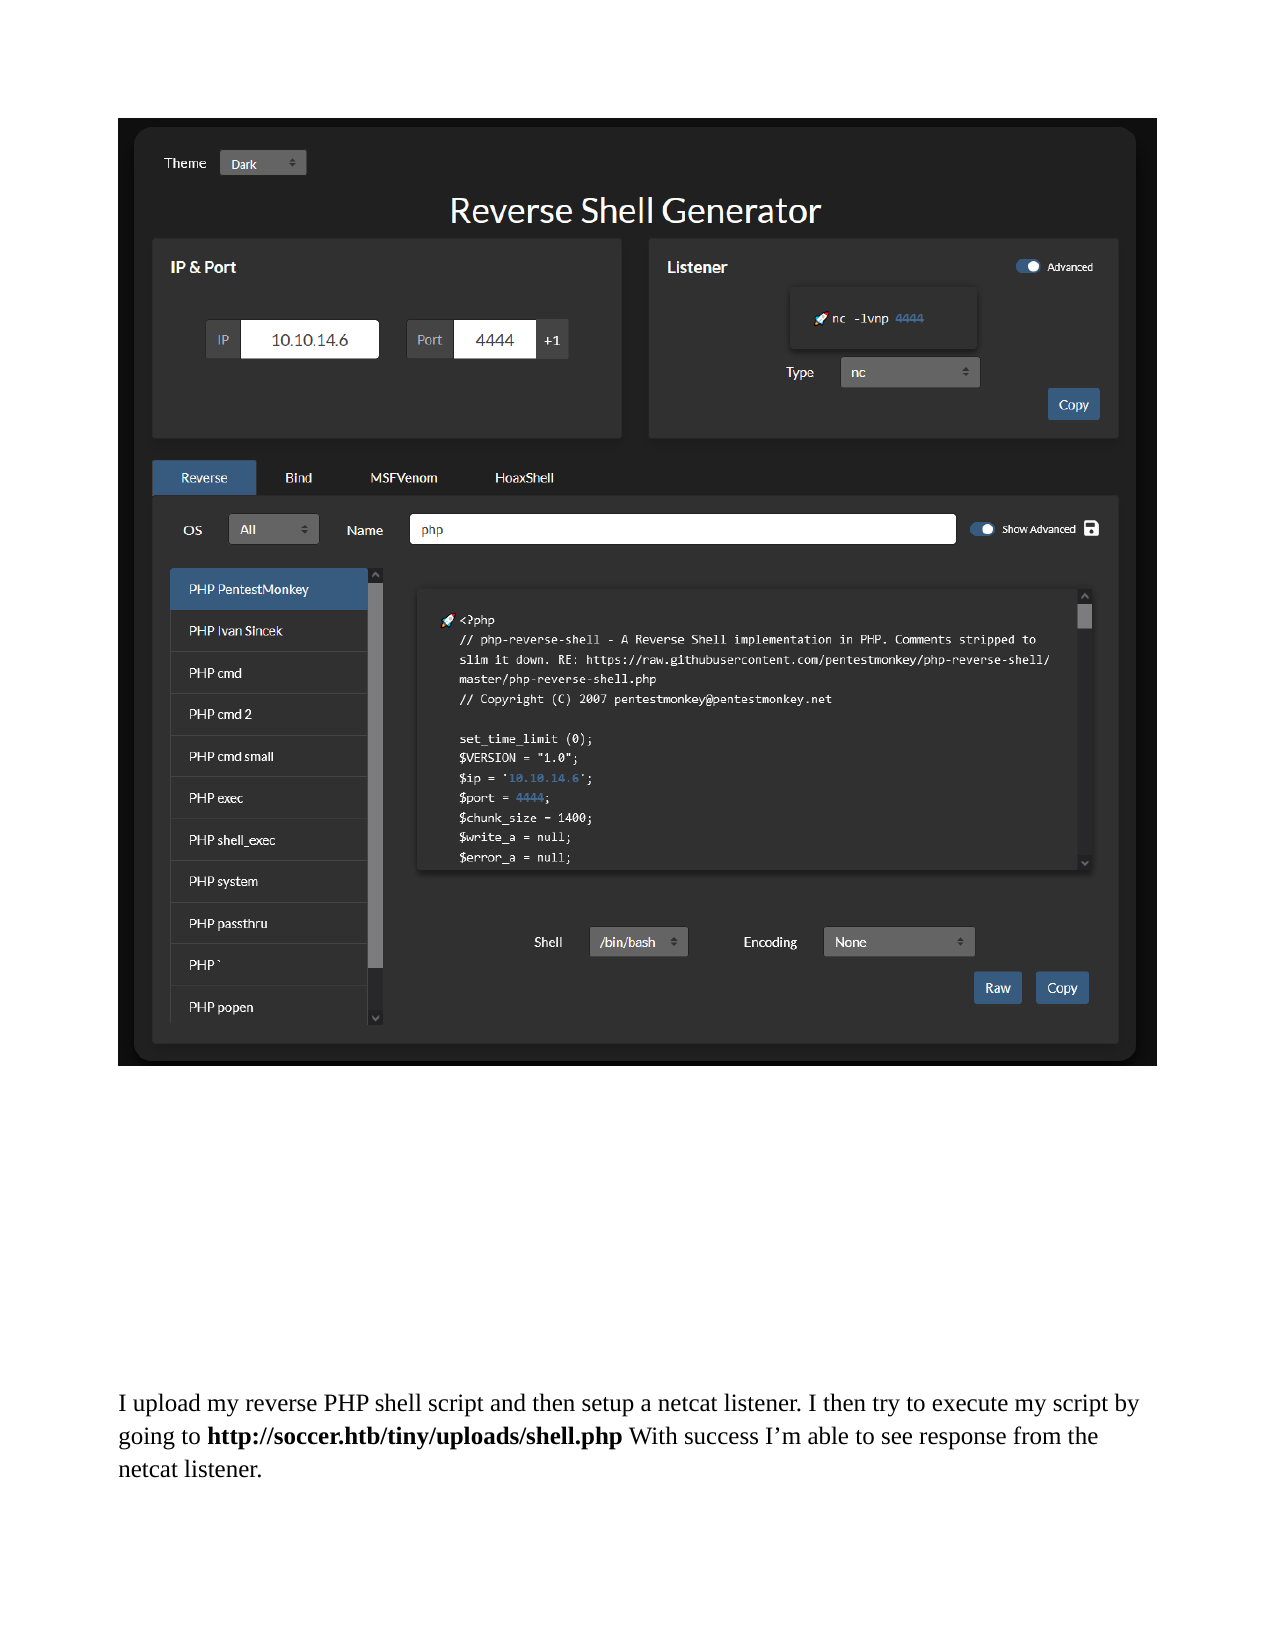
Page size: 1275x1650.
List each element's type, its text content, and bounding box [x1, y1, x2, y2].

picture [118, 118, 1157, 1066]
text I upload my reverse PHP shell script and then setup a netcat listener. I then try to execute my script by going to http://soccer.htb/tiny/uploads/shell.php With success I’m able to see response from the netcat listener. [118, 1388, 1157, 1483]
